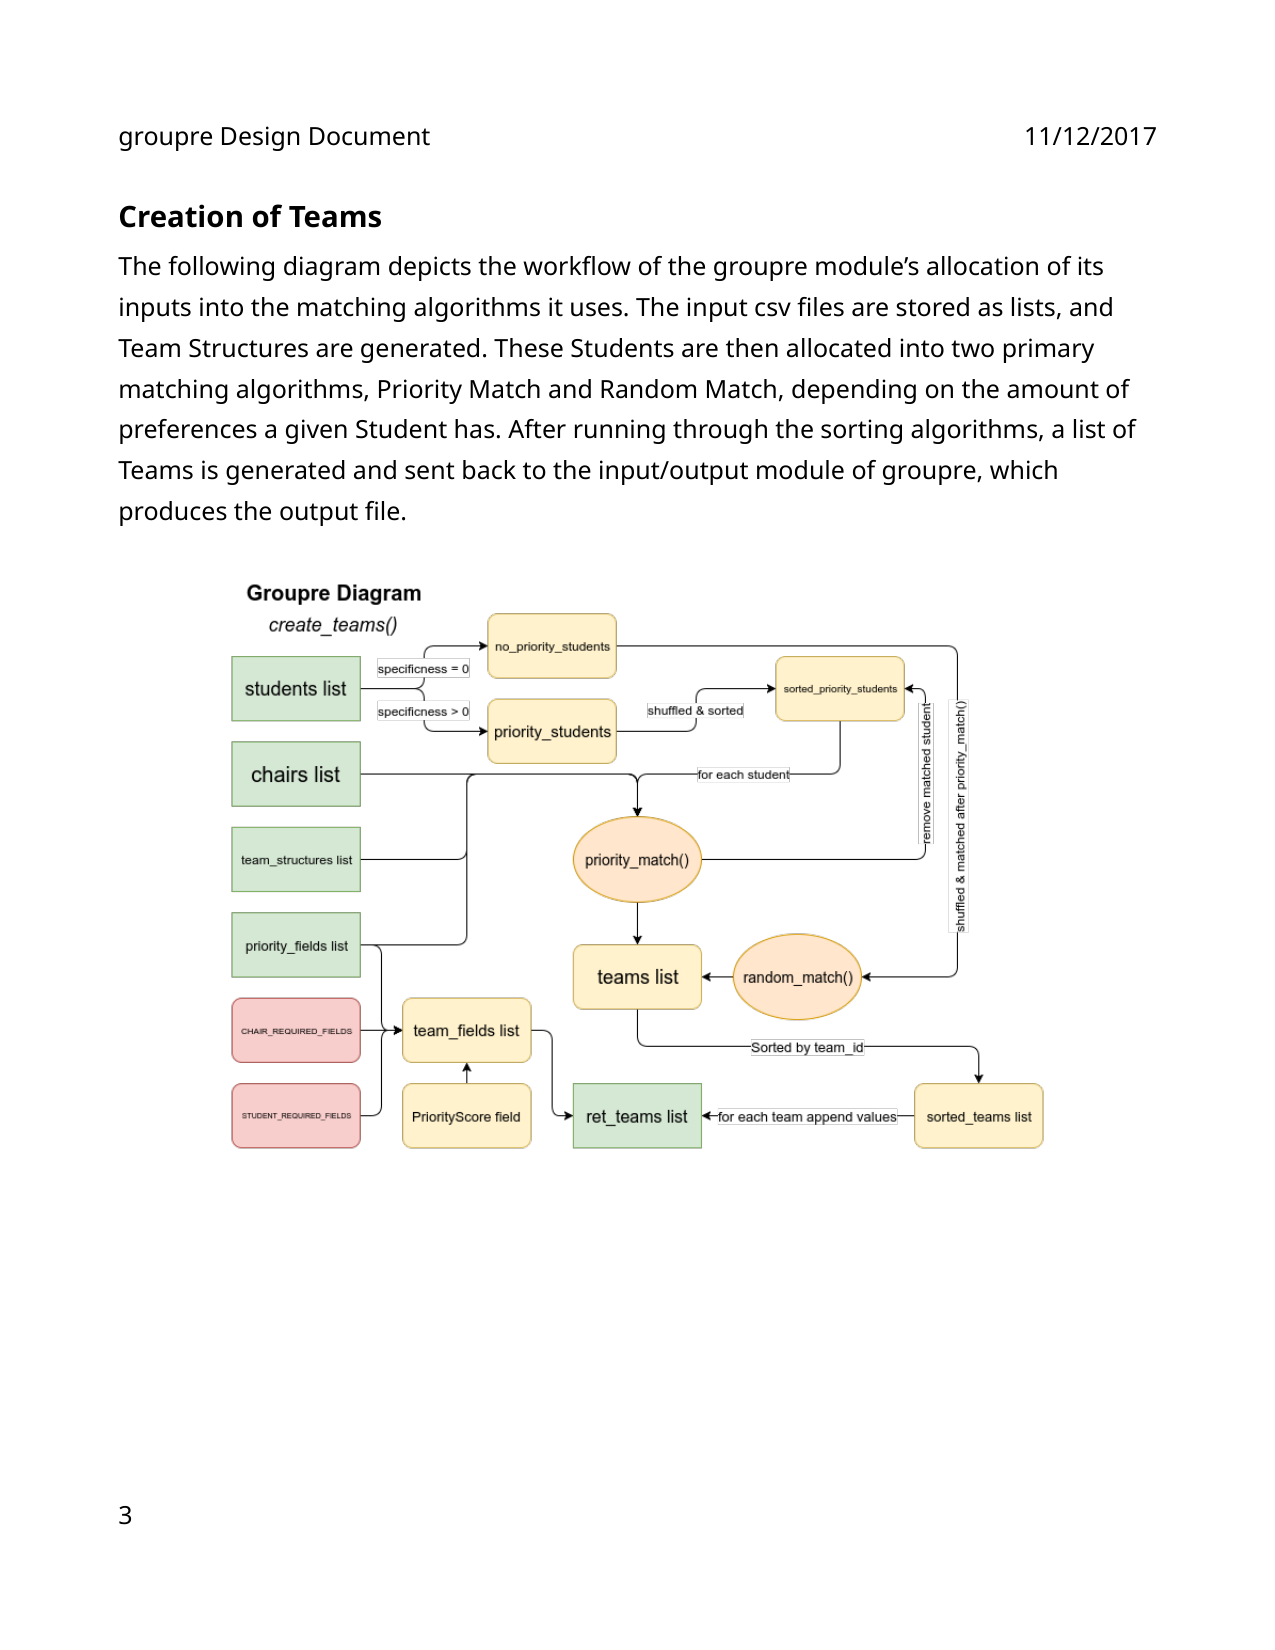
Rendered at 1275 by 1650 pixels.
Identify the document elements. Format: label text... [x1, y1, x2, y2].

picture [221, 560, 1054, 1159]
subtitle Creation of Teams [118, 196, 1157, 236]
text The following diagram depicts the workflow of the groupre module’s allocation of its inputs into the matching algorithms it uses. The input csv files are stored as lists, and Team Structures are generated. These Students are then allocated into two primary matching algorithms, Priority Match and Random Match, depending on the amount of preferences a given Student has. After running through the sorting algorithms, a list of Teams is generated and sent back to the input/output module of groupre, which produces the output file. [118, 249, 1157, 528]
